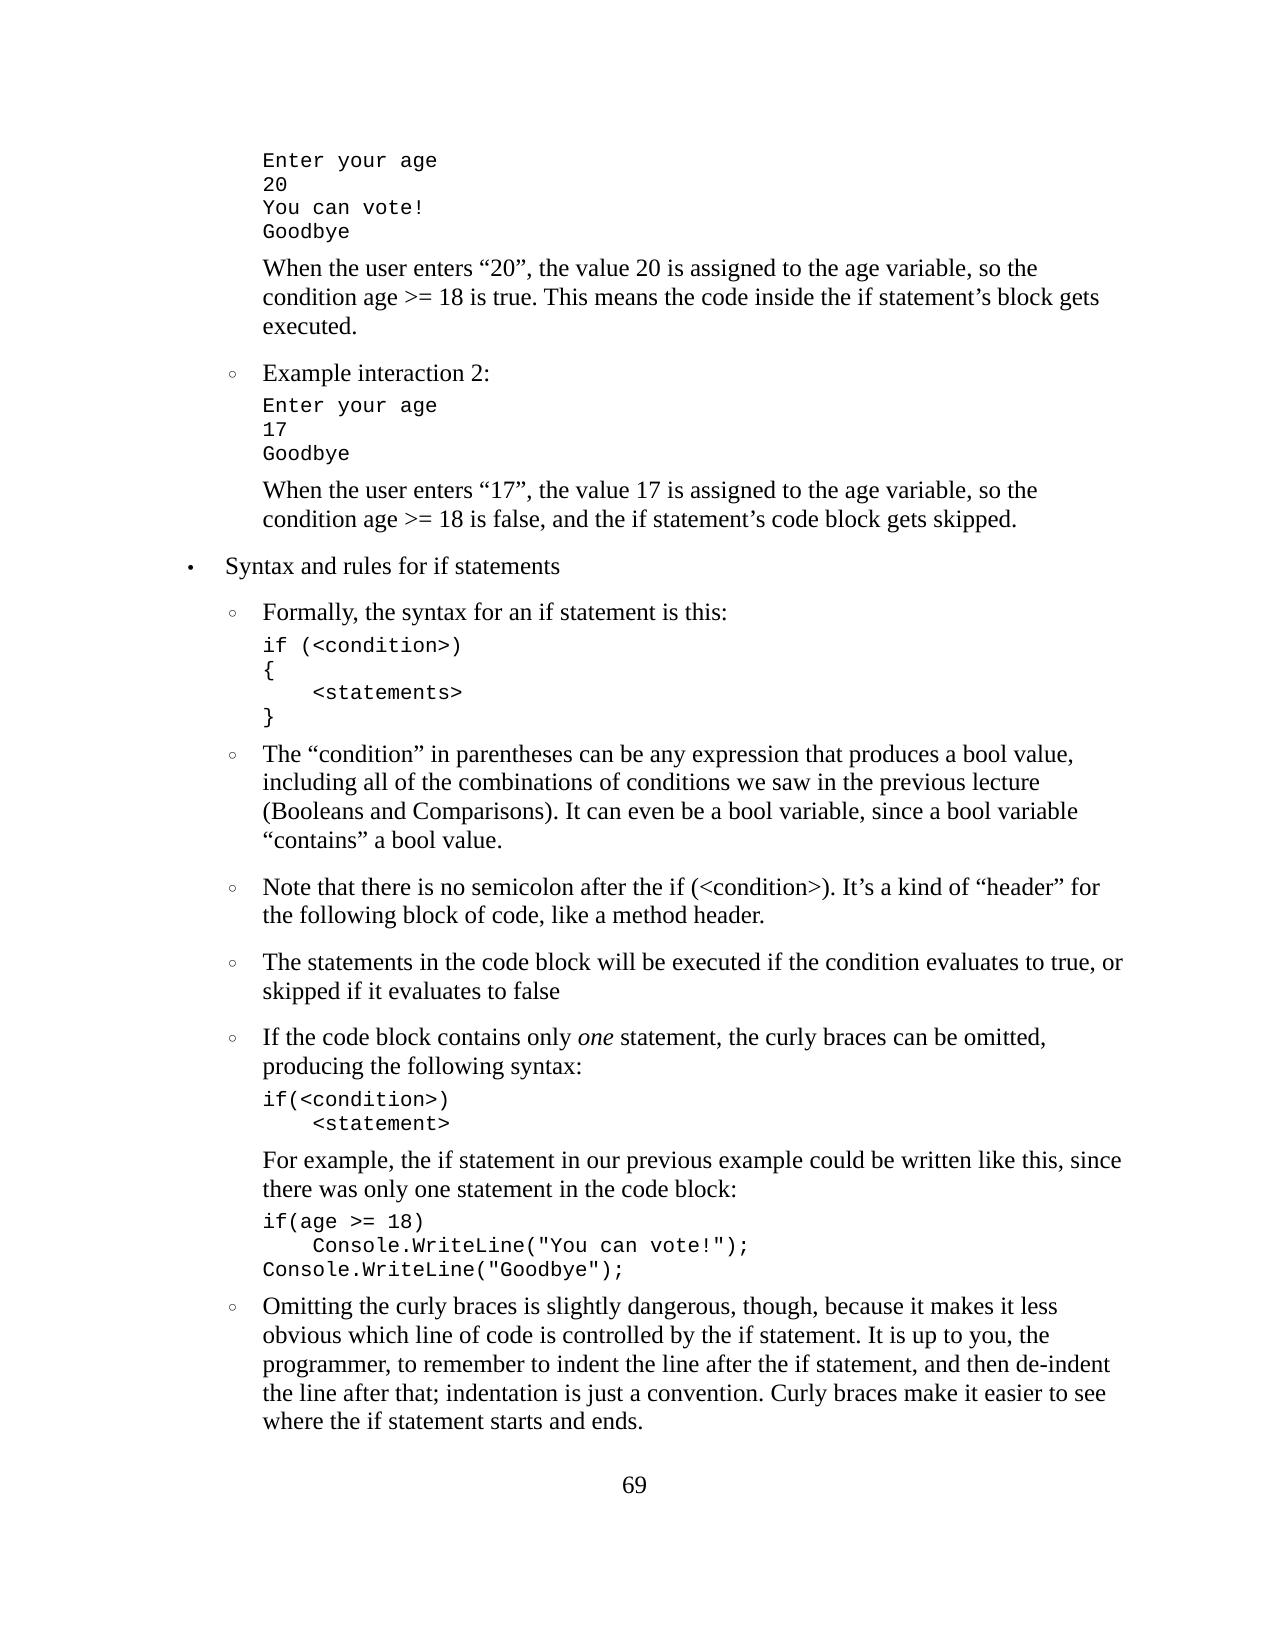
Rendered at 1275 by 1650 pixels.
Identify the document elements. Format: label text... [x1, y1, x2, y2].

list When the user enters “20”, the value 20 is assigned to the age variable, so the condition age >= 18 is true. This means the code inside the if statement’s block gets executed. [225, 253, 1125, 340]
list Console.WriteLine("You can vote!"); [225, 1235, 1125, 1259]
list The “condition” in parentheses can be any expression that produces a bool value, including all of the combinations of conditions we saw in the previous lecture (Booleans and Comparisons). It can even be a bool variable, since a bool variable “contains” a bool value. [225, 739, 1125, 854]
list Syntax and rules for if statements [187, 551, 1125, 579]
list if(<condition>) [225, 1089, 1125, 1112]
list if (<condition>) [225, 635, 1125, 659]
list if(age >= 18) [225, 1212, 1125, 1235]
list <statements> [225, 682, 1125, 706]
list You can vote! [225, 197, 1125, 221]
list If the code block contains only one statement, the curly braces can be omitted, producing the following syntax: [225, 1022, 1125, 1080]
list <statement> [225, 1112, 1125, 1136]
list } [225, 706, 1125, 730]
list When the user enters “17”, the value 17 is assigned to the age variable, so the condition age >= 18 is false, and the if statement’s code block gets skipped. [225, 475, 1125, 533]
list The statements in the code block will be executed if the condition evaluates to true, or skipped if it evaluates to false [225, 947, 1125, 1004]
list Enter your age [225, 150, 1125, 174]
list Enter your age [225, 395, 1125, 419]
list Console.WriteLine("Goodbye"); [225, 1259, 1125, 1282]
list 17 [225, 419, 1125, 443]
list For example, the if statement in our previous example could be written like this, since there was only one statement in the code block: [225, 1145, 1125, 1203]
list Example interaction 2: [225, 358, 1125, 386]
list Goodbye [225, 443, 1125, 466]
list Goodbye [225, 221, 1125, 244]
list { [225, 659, 1125, 682]
list 20 [225, 174, 1125, 197]
list Omitting the curly braces is slightly dangerous, though, because it makes it less obvious which line of code is controlled by the if statement. It is up to you, the programmer, to remember to indent the line after the if statement, and then de-indent the line after that; indentation is just a convention. Curly braces make it easier to see where the if statement starts and ends. [225, 1291, 1125, 1435]
list Formally, the syntax for an if statement is this: [225, 597, 1125, 626]
list Note that there is no semicolon after the if (<condition>). It’s a kind of “header” for the following block of code, like a method header. [225, 872, 1125, 929]
